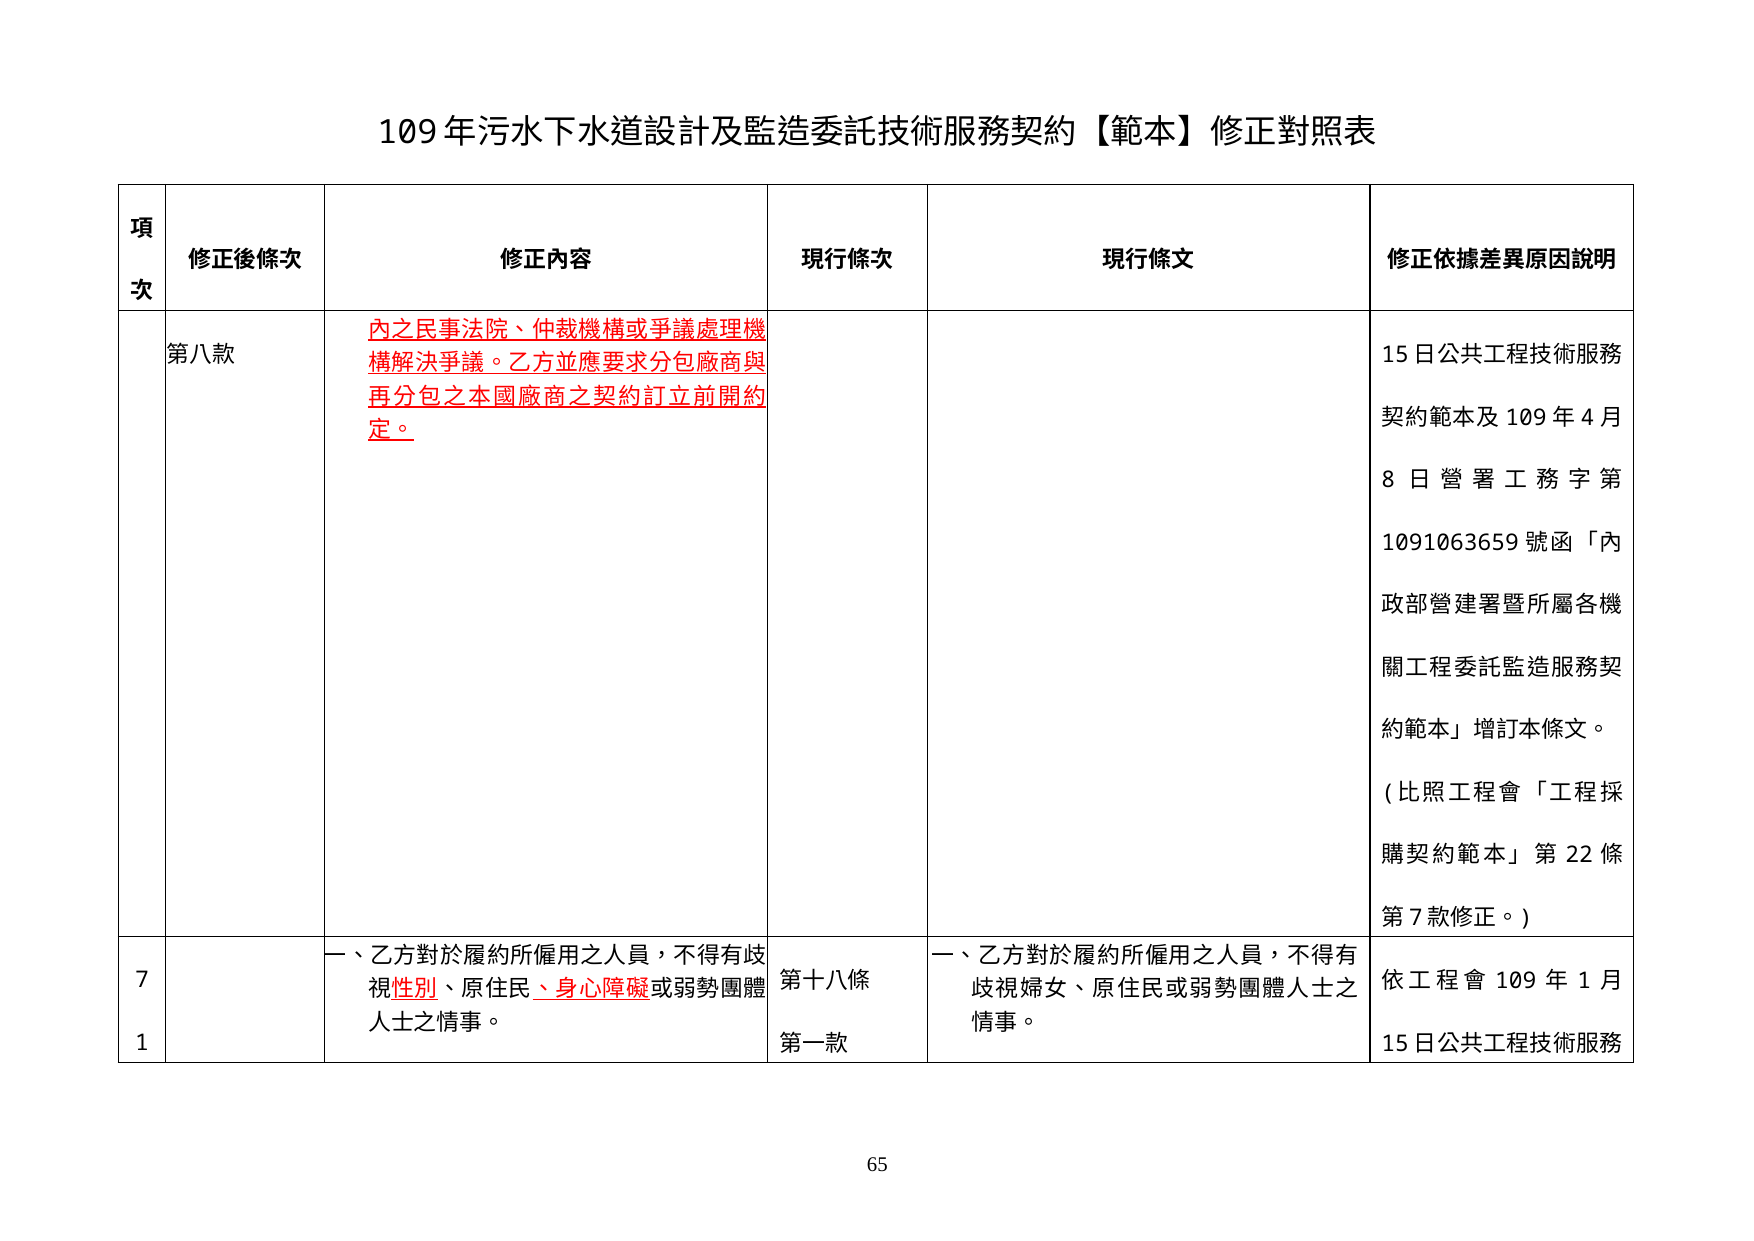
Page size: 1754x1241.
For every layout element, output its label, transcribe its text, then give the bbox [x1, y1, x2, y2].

table_header 項次 [119, 185, 165, 310]
table_header 修正依據差異原因說明 [1371, 185, 1633, 310]
table_cell 第十八條 第一款 [768, 937, 927, 1062]
table_cell [768, 311, 927, 936]
table_cell [928, 311, 1369, 936]
table_cell [166, 937, 324, 1062]
table_cell [119, 311, 165, 936]
table_cell 內之民事法院、仲裁機構或爭議處理機構解決爭議。乙方並應要求分包廠商與再分包之本國廠商之契約訂立前開約定。 [325, 311, 767, 936]
table_cell 一、乙方對於履約所僱用之人員，不得有歧視性別、原住民、身心障礙或弱勢團體人士之情事。 [325, 937, 767, 1062]
table_cell 依工程會109年1月15日公共工程技術服務 [1371, 937, 1633, 1062]
table_cell 一、乙方對於履約所僱用之人員，不得有歧視婦女、原住民或弱勢團體人士之情事。 [928, 937, 1369, 1062]
table_cell [119, 937, 165, 1062]
table_header 修正後條次 [166, 185, 324, 310]
table_header 修正內容 [325, 185, 767, 310]
table_header 現行條文 [928, 185, 1369, 310]
table_cell 15日公共工程技術服務契約範本及109年4月8日營署工務字第1091063659號函「內政部營建署暨所屬各機關工程委託監造服務契約範本」增訂本條文。 (比照工程會「工程採購契約範本」第22條第7款修正。) [1371, 311, 1633, 936]
table_cell 第八款 [166, 311, 324, 936]
table_header 現行條次 [768, 185, 927, 310]
